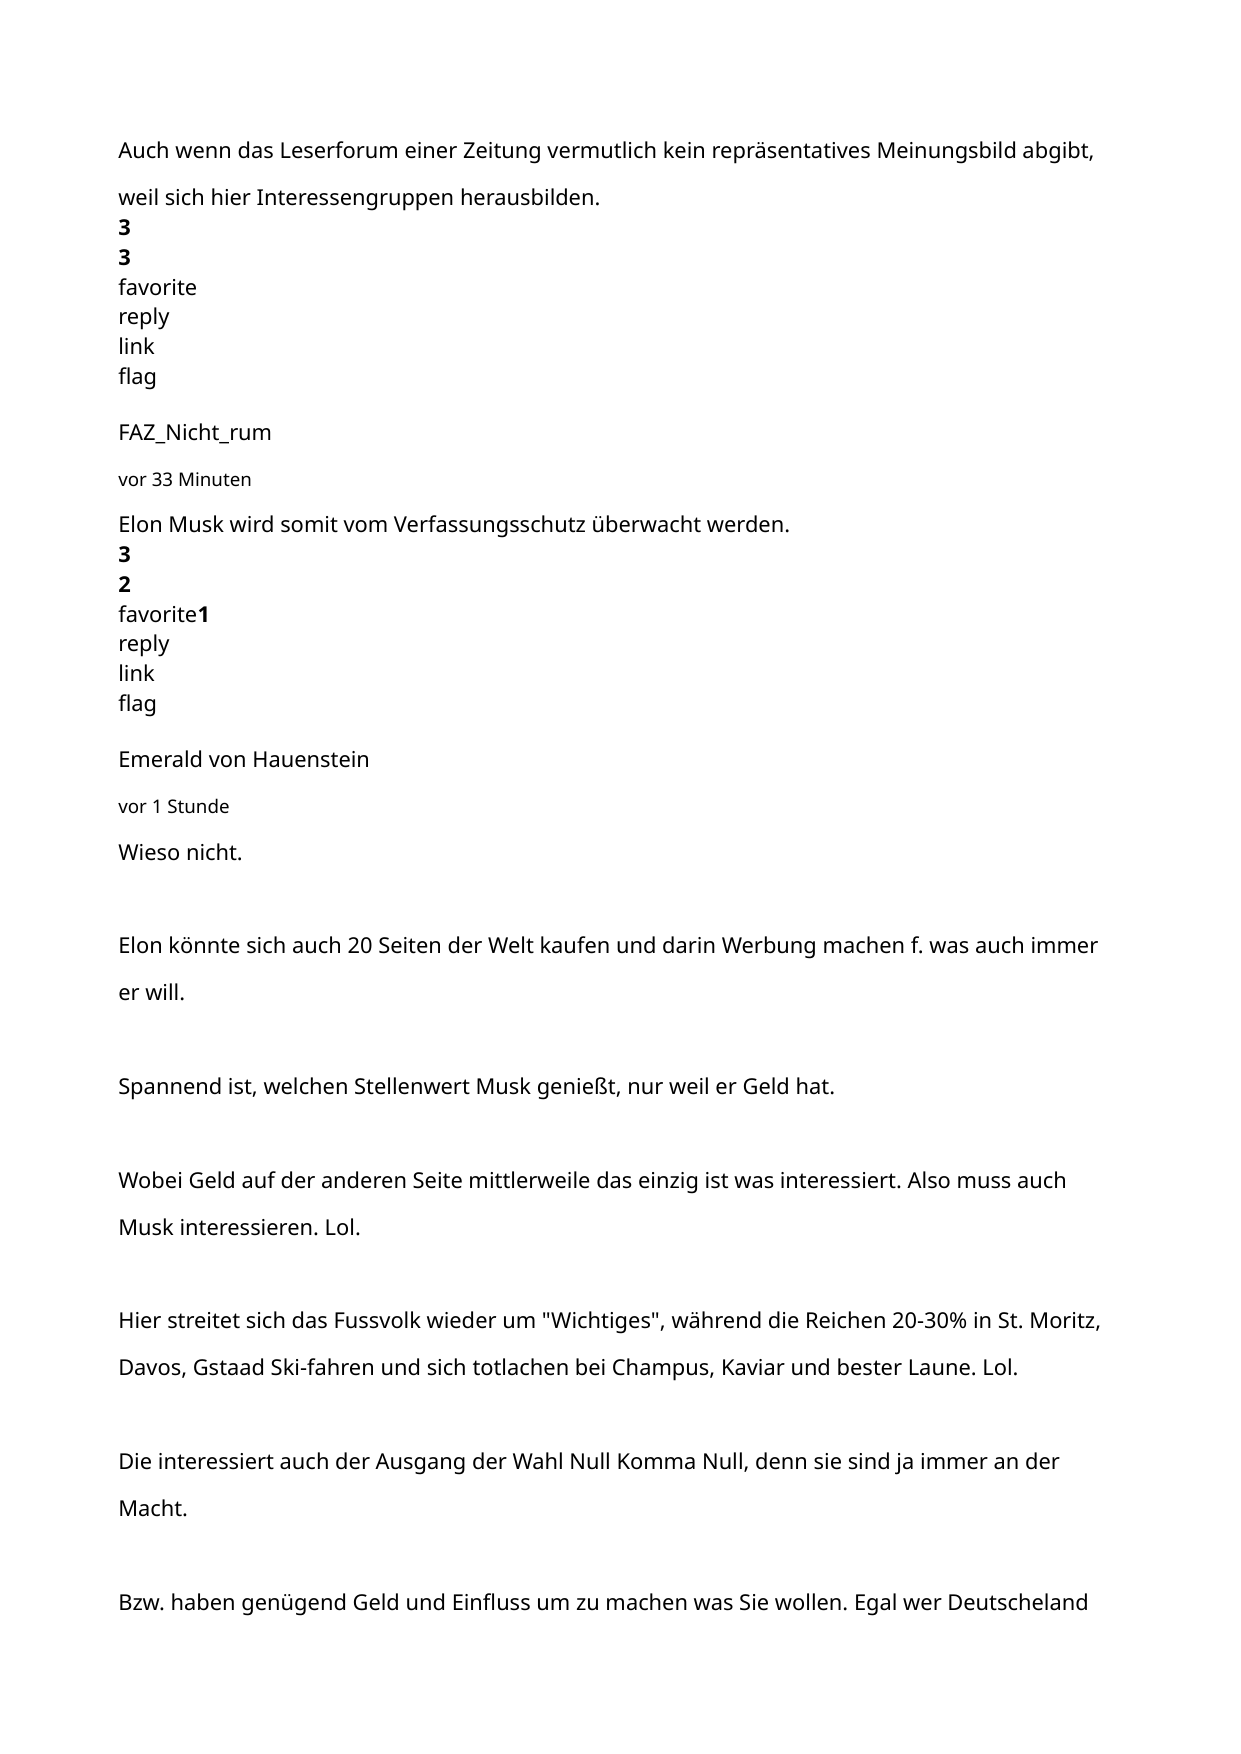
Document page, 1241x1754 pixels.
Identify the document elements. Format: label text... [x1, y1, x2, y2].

text vor 1 Stunde [118, 790, 1122, 819]
text flag [118, 361, 1122, 391]
text 3 [118, 212, 1122, 242]
text FAZ_Nicht_rum [118, 406, 1114, 447]
text Wieso nicht. Elon könnte sich auch 20 Seiten der Welt kaufen und darin Werbung machen f. was auch immer er will. Spannend ist, welchen Stellenwert Musk genießt, nur weil er Geld hat. Wobei Geld auf der anderen Seite mittlerweile das einzig ist was interessiert. Also muss auch Musk interessieren. Lol. Hier streitet sich das Fussvolk wieder um "Wichtiges", während die Reichen 20-30% in St. Moritz, Davos, Gstaad Ski-fahren und sich totlachen bei Champus, Kaviar und bester Laune. Lol. Die interessiert auch der Ausgang der Wahl Null Komma Null, denn sie sind ja immer an der Macht. Bzw. haben genügend Geld und Einfluss um zu machen was Sie wollen. Egal wer Deutscheland [118, 819, 1122, 1616]
text link [118, 658, 1122, 688]
text Elon Musk wird somit vom Verfassungsschutz überwacht werden. [118, 492, 1122, 539]
text favorite1 [118, 599, 1122, 628]
text Emerald von Hauenstein [118, 733, 1114, 774]
text flag [118, 688, 1122, 718]
text reply [118, 301, 1122, 331]
text favorite [118, 271, 1122, 301]
text link [118, 331, 1122, 361]
text vor 33 Minuten [118, 462, 1122, 492]
text 2 [118, 569, 1122, 599]
text Auch wenn das Leserforum einer Zeitung vermutlich kein repräsentatives Meinungsbild abgibt, weil sich hier Interessengruppen herausbilden. [118, 118, 1122, 212]
text 3 [118, 242, 1122, 271]
text reply [118, 628, 1122, 658]
text 3 [118, 539, 1122, 569]
